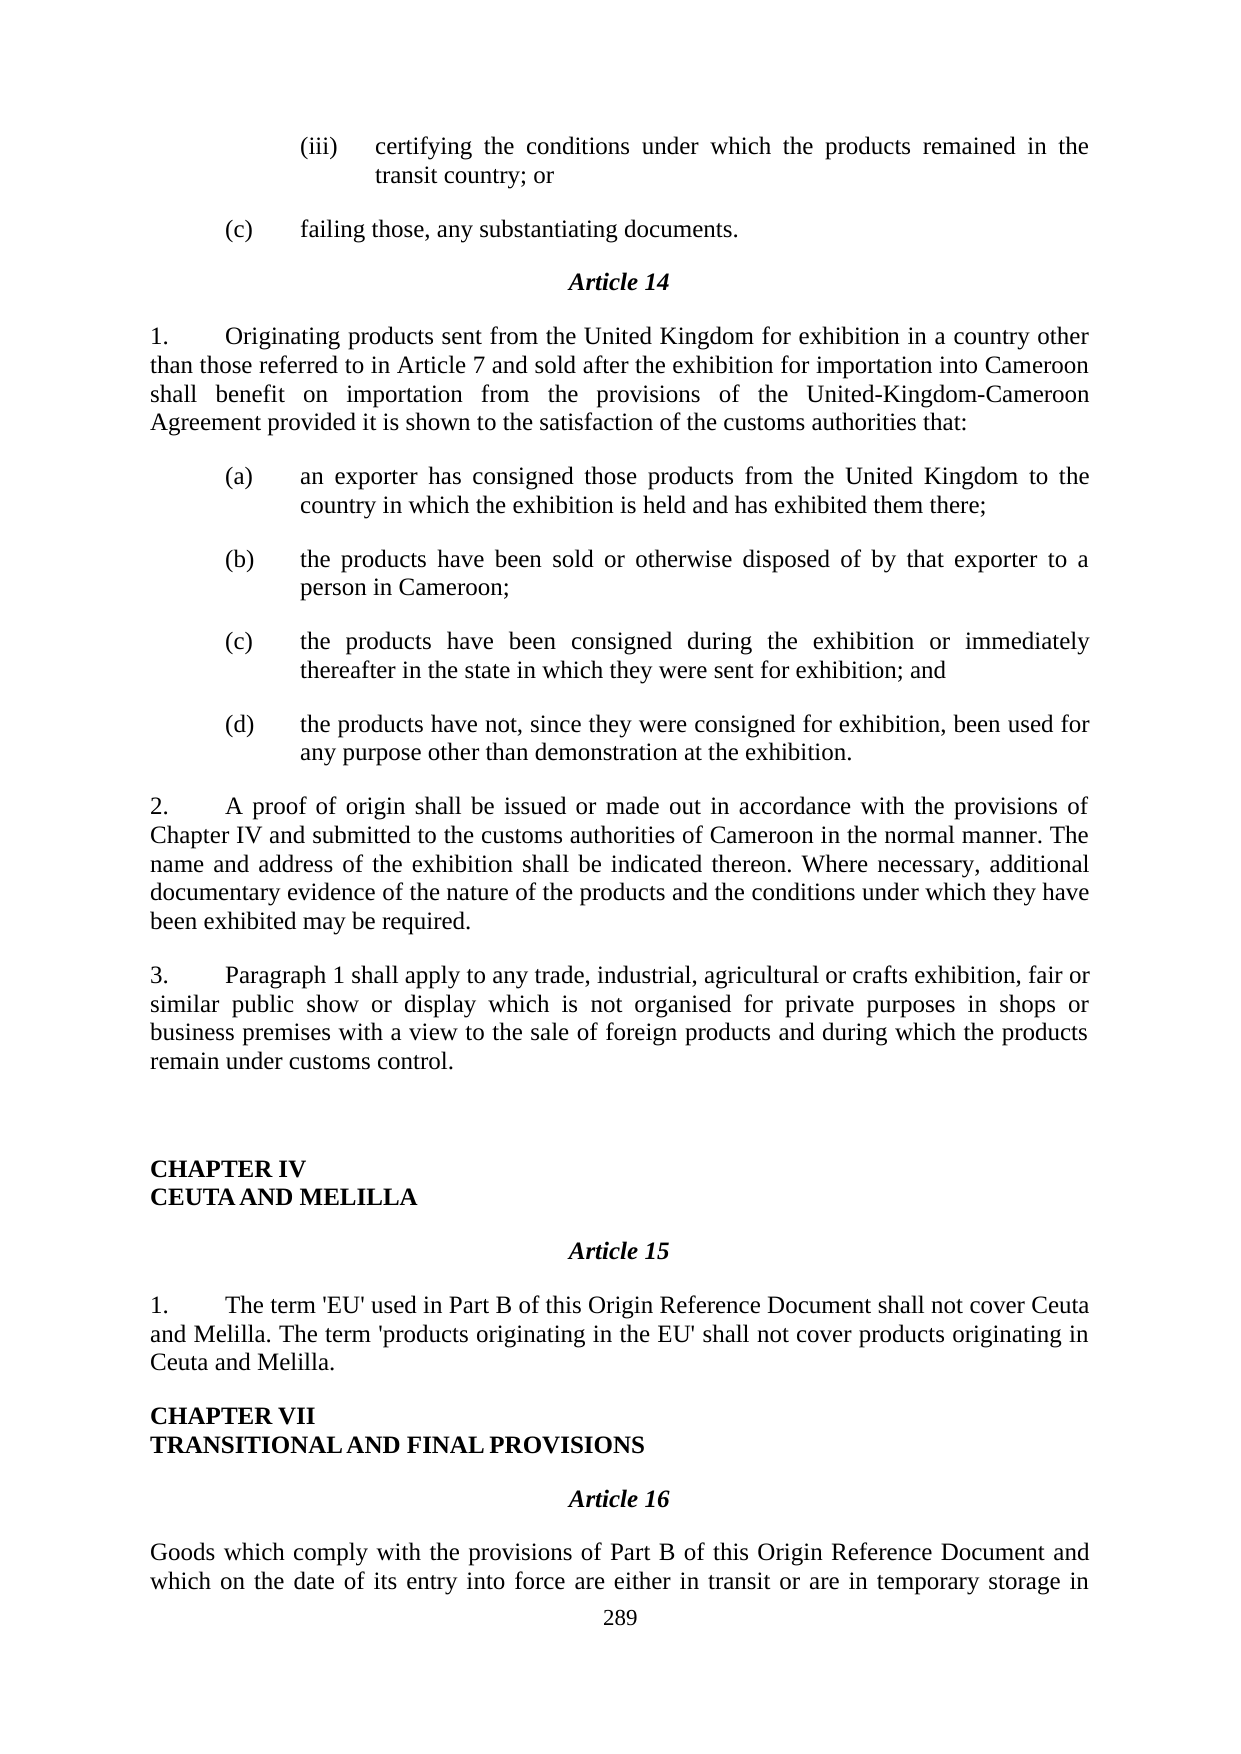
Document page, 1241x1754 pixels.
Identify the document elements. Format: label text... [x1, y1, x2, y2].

text Article 15 [150, 1236, 1090, 1265]
text 2. A proof of origin shall be issued or made out in accordance with the provisions of Chapter IV and submitted to the customs authorities of Cameroon in the normal manner. The name and address of the exhibition shall be indicated thereon. Where necessary, additional documentary evidence of the nature of the products and the conditions under which they have been exhibited may be required. [150, 791, 1090, 935]
text (a) an exporter has consigned those products from the United Kingdom to the country in which the exhibition is held and has exhibited them there; [225, 461, 1090, 519]
text Goods which comply with the provisions of Part B of this Origin Reference Document and which on the date of its entry into force are either in transit or are in temporary storage in [150, 1537, 1090, 1595]
text (iii) certifying the conditions under which the products remained in the transit country; or [300, 131, 1090, 189]
text Article 16 [150, 1484, 1090, 1512]
text Article 14 [150, 267, 1090, 296]
text CHAPTER IV CEUTA AND MELILLA [150, 1154, 1090, 1211]
text CHAPTER VII TRANSITIONAL AND FINAL PROVISIONS [150, 1401, 1090, 1459]
text 1. Originating products sent from the United Kingdom for exhibition in a country other than those referred to in Article 7 and sold after the exhibition for importation into Cameroon shall benefit on importation from the provisions of the United-Kingdom-Cameroon Agreement provided it is shown to the satisfaction of the customs authorities that: [150, 321, 1090, 436]
text (c) the products have been consigned during the exhibition or immediately thereafter in the state in which they were sent for exhibition; and [225, 626, 1090, 684]
text 1. The term 'EU' used in Part B of this Origin Reference Document shall not cover Ceuta and Melilla. The term 'products originating in the EU' shall not cover products originating in Ceuta and Melilla. [150, 1290, 1090, 1376]
text (d) the products have not, since they were consigned for exhibition, been used for any purpose other than demonstration at the exhibition. [225, 709, 1090, 766]
text (c) failing those, any substantiating documents. [225, 214, 1090, 242]
text 3. Paragraph 1 shall apply to any trade, industrial, agricultural or crafts exhibition, fair or similar public show or display which is not organised for private purposes in shops or business premises with a view to the sale of foreign products and during which the products remain under customs control. [150, 960, 1090, 1075]
text (b) the products have been sold or otherwise disposed of by that exporter to a person in Cameroon; [225, 544, 1090, 601]
